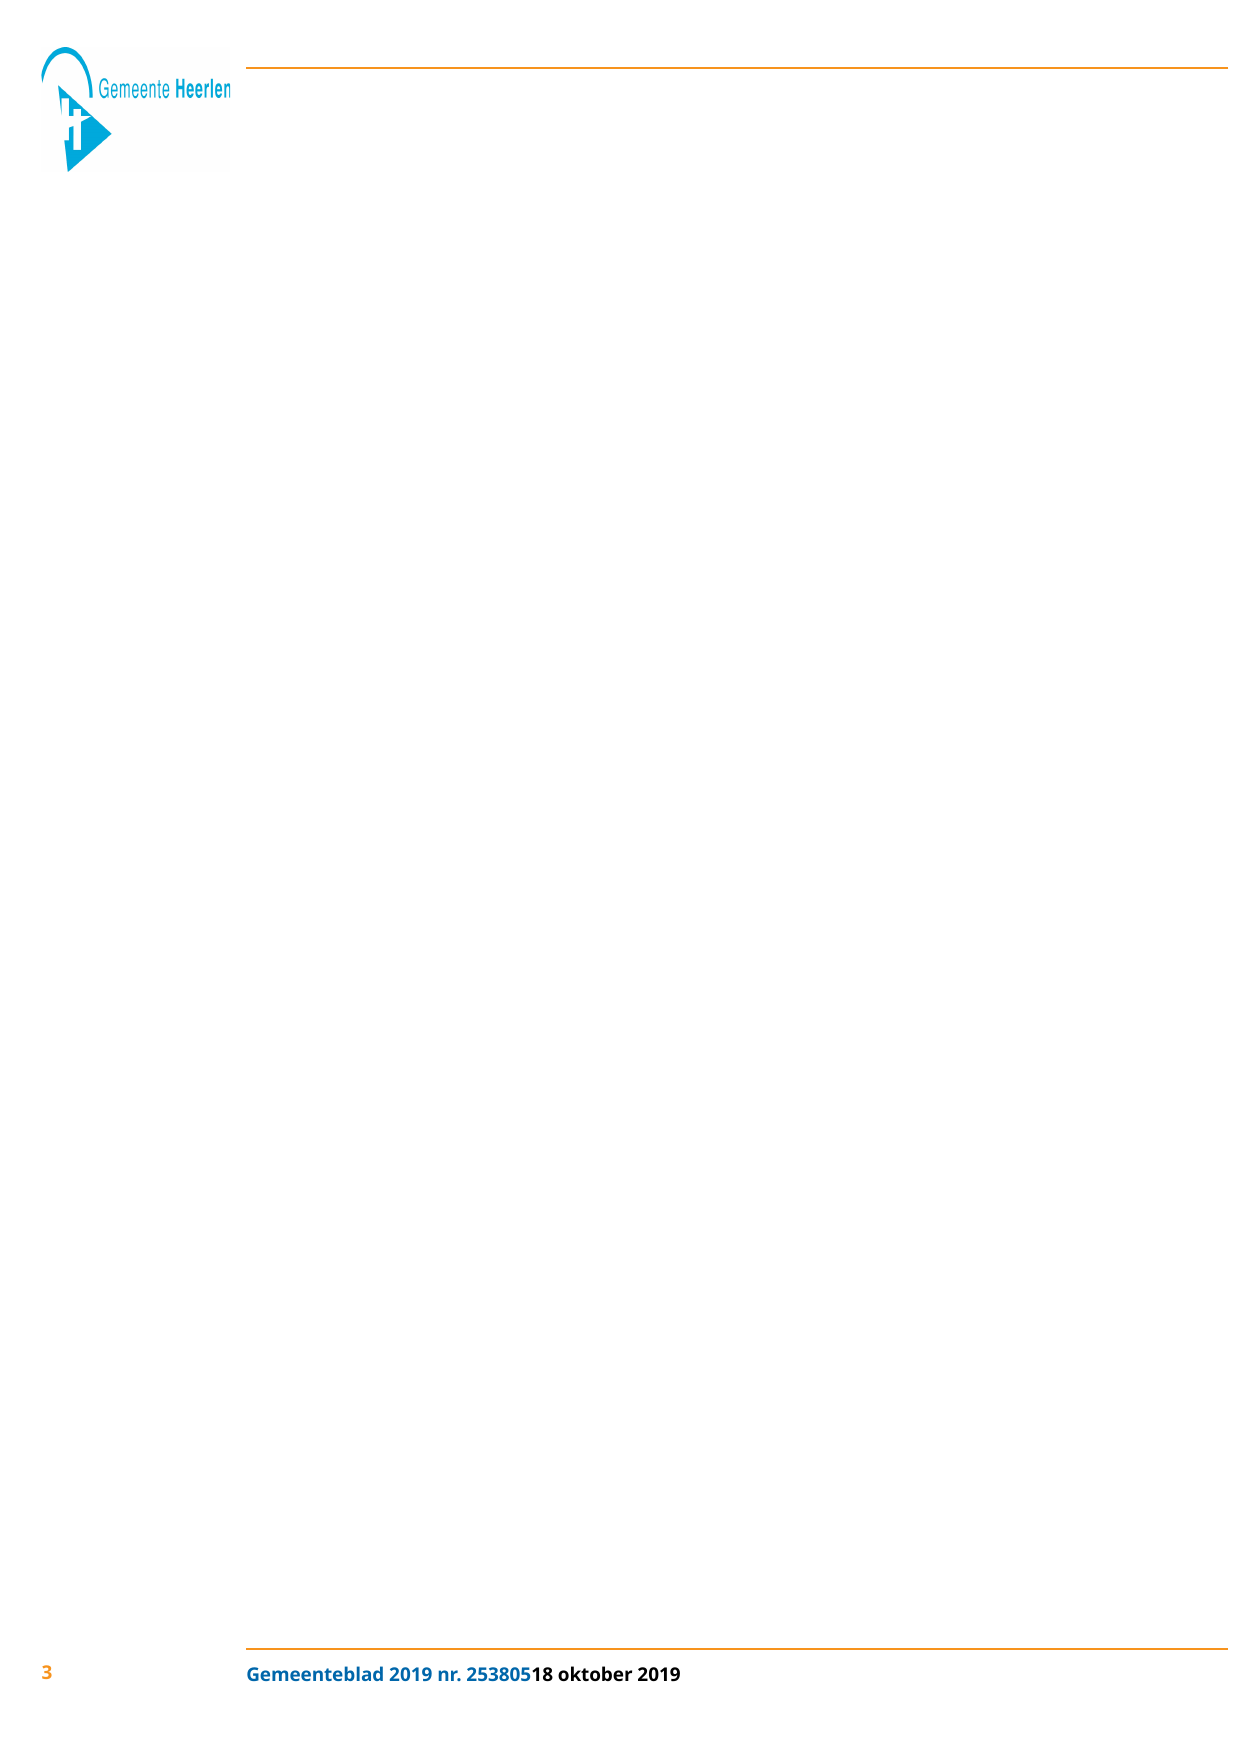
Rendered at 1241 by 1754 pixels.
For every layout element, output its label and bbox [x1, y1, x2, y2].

picture [41, 47, 231, 172]
picture [41, 47, 59, 70]
